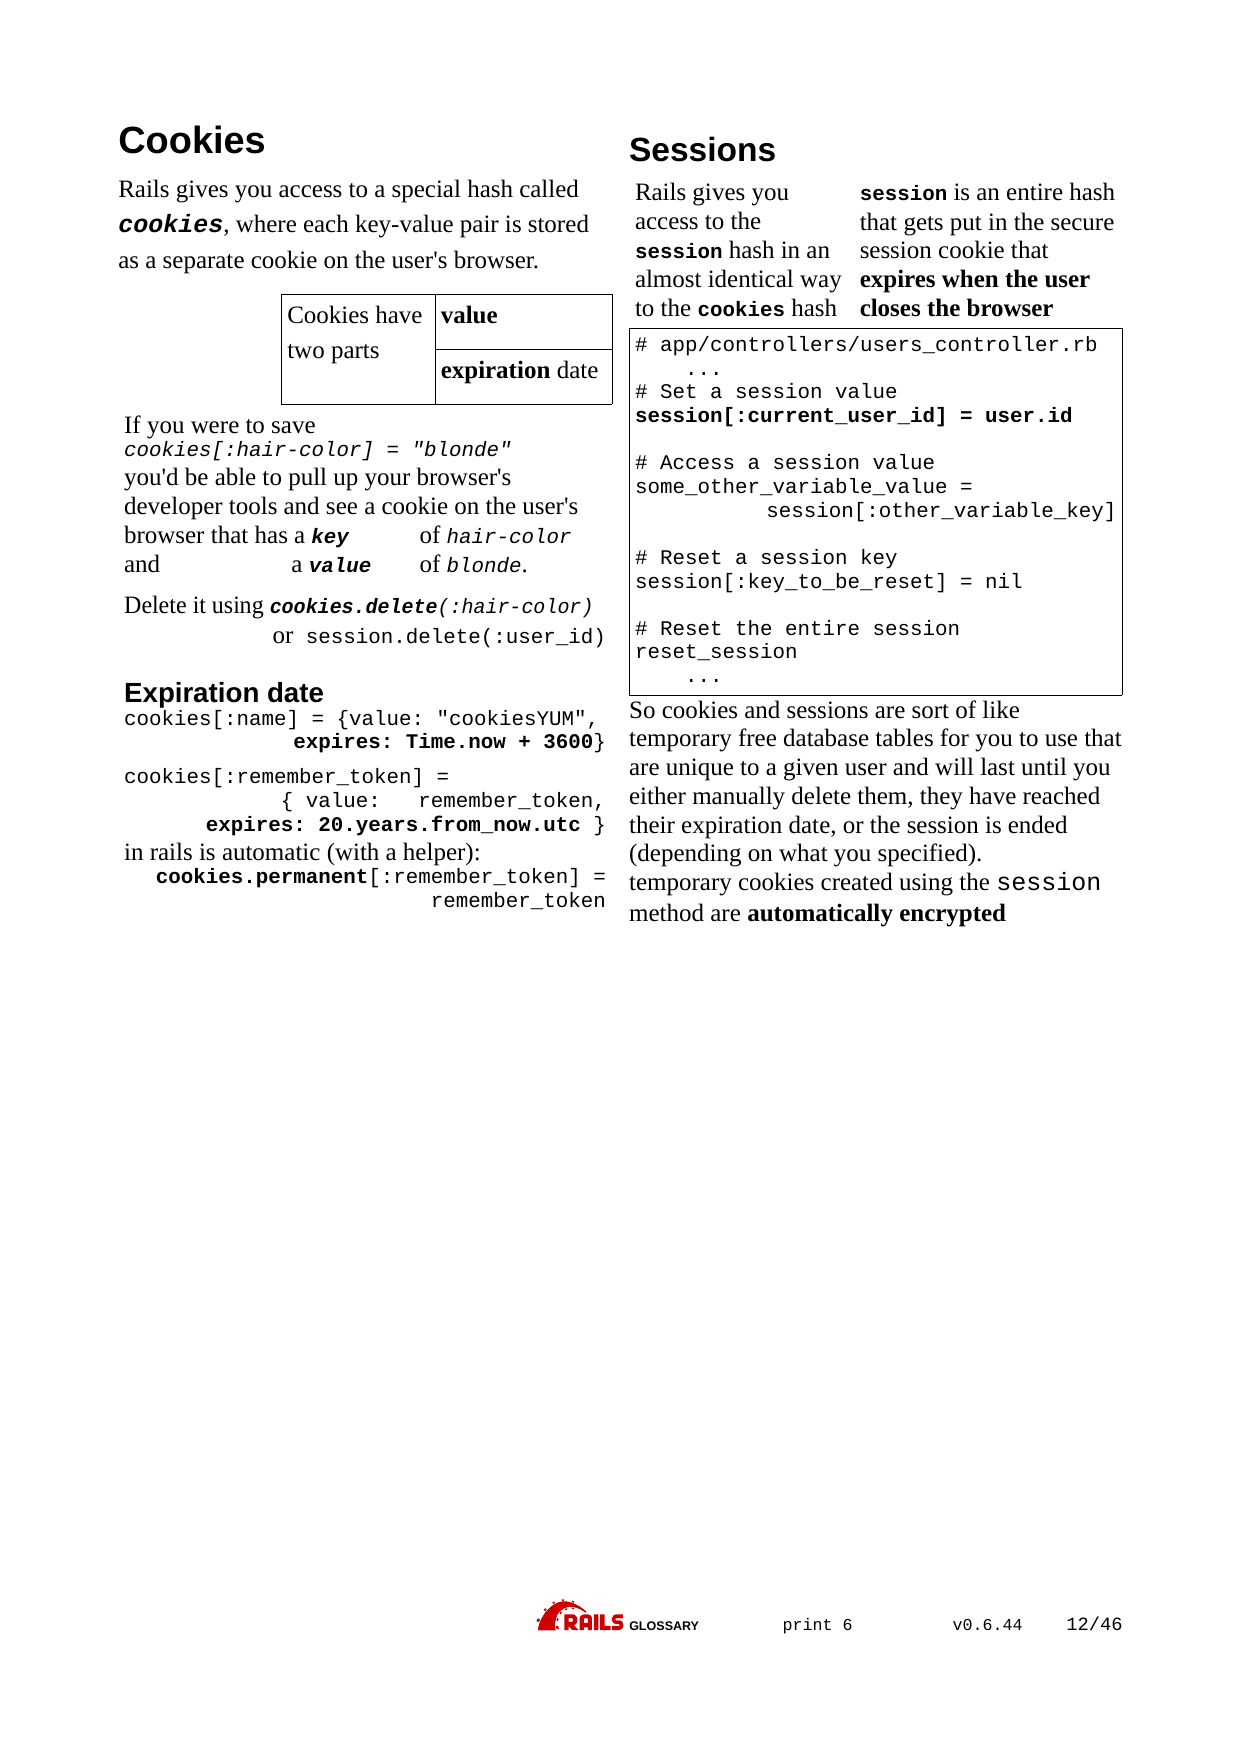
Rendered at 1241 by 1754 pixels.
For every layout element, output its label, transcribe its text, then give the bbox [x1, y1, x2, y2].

table_header Rails gives you access to the session hash in an almost identical way to the cookies hash [629, 171, 854, 328]
table_header session is an entire hash that gets put in the secure session cookie that expires when the user closes the browser [854, 171, 1122, 328]
text Rails gives you access to a special hash called cookies, where each key-value pair is stored as a separate cookie on the user's browser. [118, 174, 611, 274]
table_cell expiration date [436, 350, 612, 404]
subtitle Cookies [118, 118, 611, 162]
table_cell Delete it using cookies.delete(:hair-color) or session.delete(:user_id) [118, 585, 611, 655]
table_header Cookies have two parts [282, 295, 435, 404]
table_cell # app/controllers/users_controller.rb ... # Set a session value session[:current_user_id] = user.id # Access a session value some_other_variable_value = session[:other_variable_key] # Reset a session key session[:key_to_be_reset] = nil # Reset the entire session reset_session ... [630, 329, 1122, 694]
table_cell cookies[:remember_token] = { value: remember_token, expires: 20.years.from_now.utc } in rails is automatic (with a helper): cookies.permanent[:remember_token] = remember_token [118, 761, 611, 919]
table_header value [436, 295, 612, 349]
subtitle Sessions [629, 130, 1122, 168]
text temporary cookies created using the session method are automatically encrypted [629, 867, 1122, 927]
table_header If you were to save cookies[:hair-color] = "blonde" you'd be able to pull up your browser's developer tools and see a cookie on the user's browser that has a key of hair-color and a value of blonde. [118, 404, 611, 585]
text So cookies and sessions are sort of like temporary free database tables for you to use that are unique to a given user and will last until you either manually delete them, they have reached their expiration date, or the session is ended (depending on what you specified). [629, 696, 1122, 867]
table_cell Expiration date cookies[:name] = {value: "cookiesYUM", expires: Time.now + 3600} [118, 655, 611, 761]
